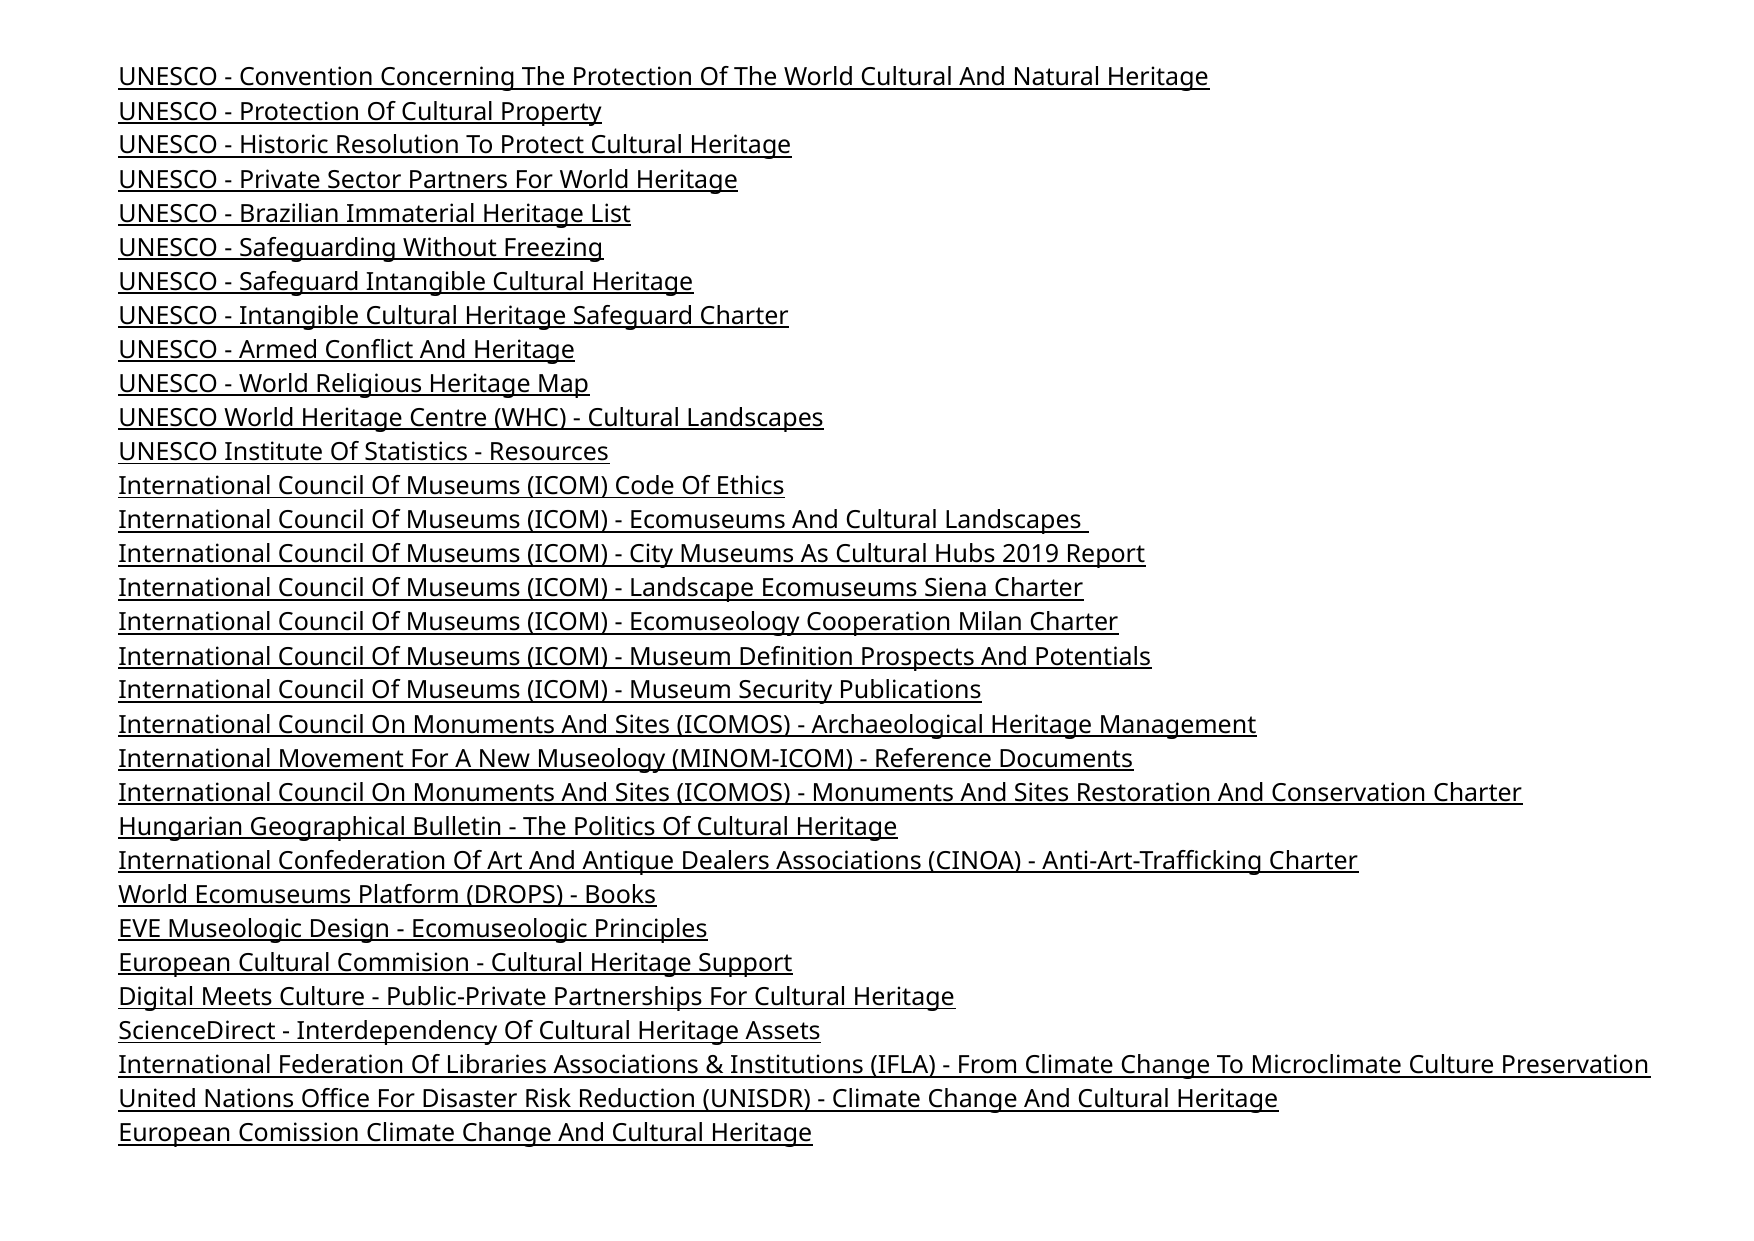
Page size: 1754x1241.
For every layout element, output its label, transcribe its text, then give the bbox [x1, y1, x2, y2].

subtitle Hungarian Geographical Bulletin - The Politics Of Cultural Heritage [118, 808, 1695, 842]
subtitle International Federation Of Libraries Associations & Institutions (IFLA) - From Climate Change To Microclimate Culture Preservation [118, 1047, 1695, 1081]
subtitle ScienceDirect - Interdependency Of Cultural Heritage Assets [118, 1013, 1695, 1047]
subtitle International Council Of Museums (ICOM) Code Of Ethics [118, 468, 1695, 502]
subtitle European Comission Climate Change And Cultural Heritage [118, 1115, 1695, 1149]
subtitle UNESCO - Historic Resolution To Protect Cultural Heritage [118, 127, 1695, 161]
subtitle EVE Museologic Design - Ecomuseologic Principles [118, 911, 1695, 945]
subtitle Digital Meets Culture - Public-Private Partnerships For Cultural Heritage [118, 979, 1695, 1013]
subtitle International Council On Monuments And Sites (ICOMOS) - Monuments And Sites Restoration And Conservation Charter [118, 774, 1695, 808]
subtitle International Movement For A New Museology (MINOM-ICOM) - Reference Documents [118, 740, 1695, 774]
subtitle International Council On Monuments And Sites (ICOMOS) - Archaeological Heritage Management [118, 706, 1695, 740]
subtitle International Council Of Museums (ICOM) - Landscape Ecomuseums Siena Charter [118, 570, 1695, 604]
subtitle International Council Of Museums (ICOM) - Museum Security Publications [118, 672, 1695, 706]
subtitle UNESCO - Private Sector Partners For World Heritage [118, 161, 1695, 195]
subtitle International Confederation Of Art And Antique Dealers Associations (CINOA) - Anti-Art-Trafficking Charter [118, 842, 1695, 877]
subtitle International Council Of Museums (ICOM) - Ecomuseums And Cultural Landscapes [118, 502, 1695, 536]
subtitle International Council Of Museums (ICOM) - Ecomuseology Cooperation Milan Charter [118, 604, 1695, 638]
subtitle European Cultural Commision - Cultural Heritage Support [118, 945, 1695, 979]
subtitle UNESCO - Safeguard Intangible Cultural Heritage [118, 263, 1695, 297]
subtitle United Nations Office For Disaster Risk Reduction (UNISDR) - Climate Change And Cultural Heritage [118, 1081, 1695, 1115]
subtitle International Council Of Museums (ICOM) - City Museums As Cultural Hubs 2019 Report [118, 536, 1695, 570]
subtitle UNESCO - Brazilian Immaterial Heritage List [118, 195, 1695, 229]
subtitle UNESCO - Convention Concerning The Protection Of The World Cultural And Natural Heritage [118, 59, 1695, 93]
subtitle UNESCO Institute Of Statistics - Resources [118, 434, 1695, 468]
subtitle International Council Of Museums (ICOM) - Museum Definition Prospects And Potentials [118, 638, 1695, 672]
subtitle UNESCO - Intangible Cultural Heritage Safeguard Charter [118, 297, 1695, 332]
subtitle UNESCO World Heritage Centre (WHC) - Cultural Landscapes [118, 400, 1695, 434]
subtitle UNESCO - Protection Of Cultural Property [118, 93, 1695, 127]
subtitle UNESCO - World Religious Heritage Map [118, 366, 1695, 400]
subtitle World Ecomuseums Platform (DROPS) - Books [118, 877, 1695, 911]
subtitle UNESCO - Safeguarding Without Freezing [118, 229, 1695, 263]
subtitle UNESCO - Armed Conflict And Heritage [118, 332, 1695, 366]
